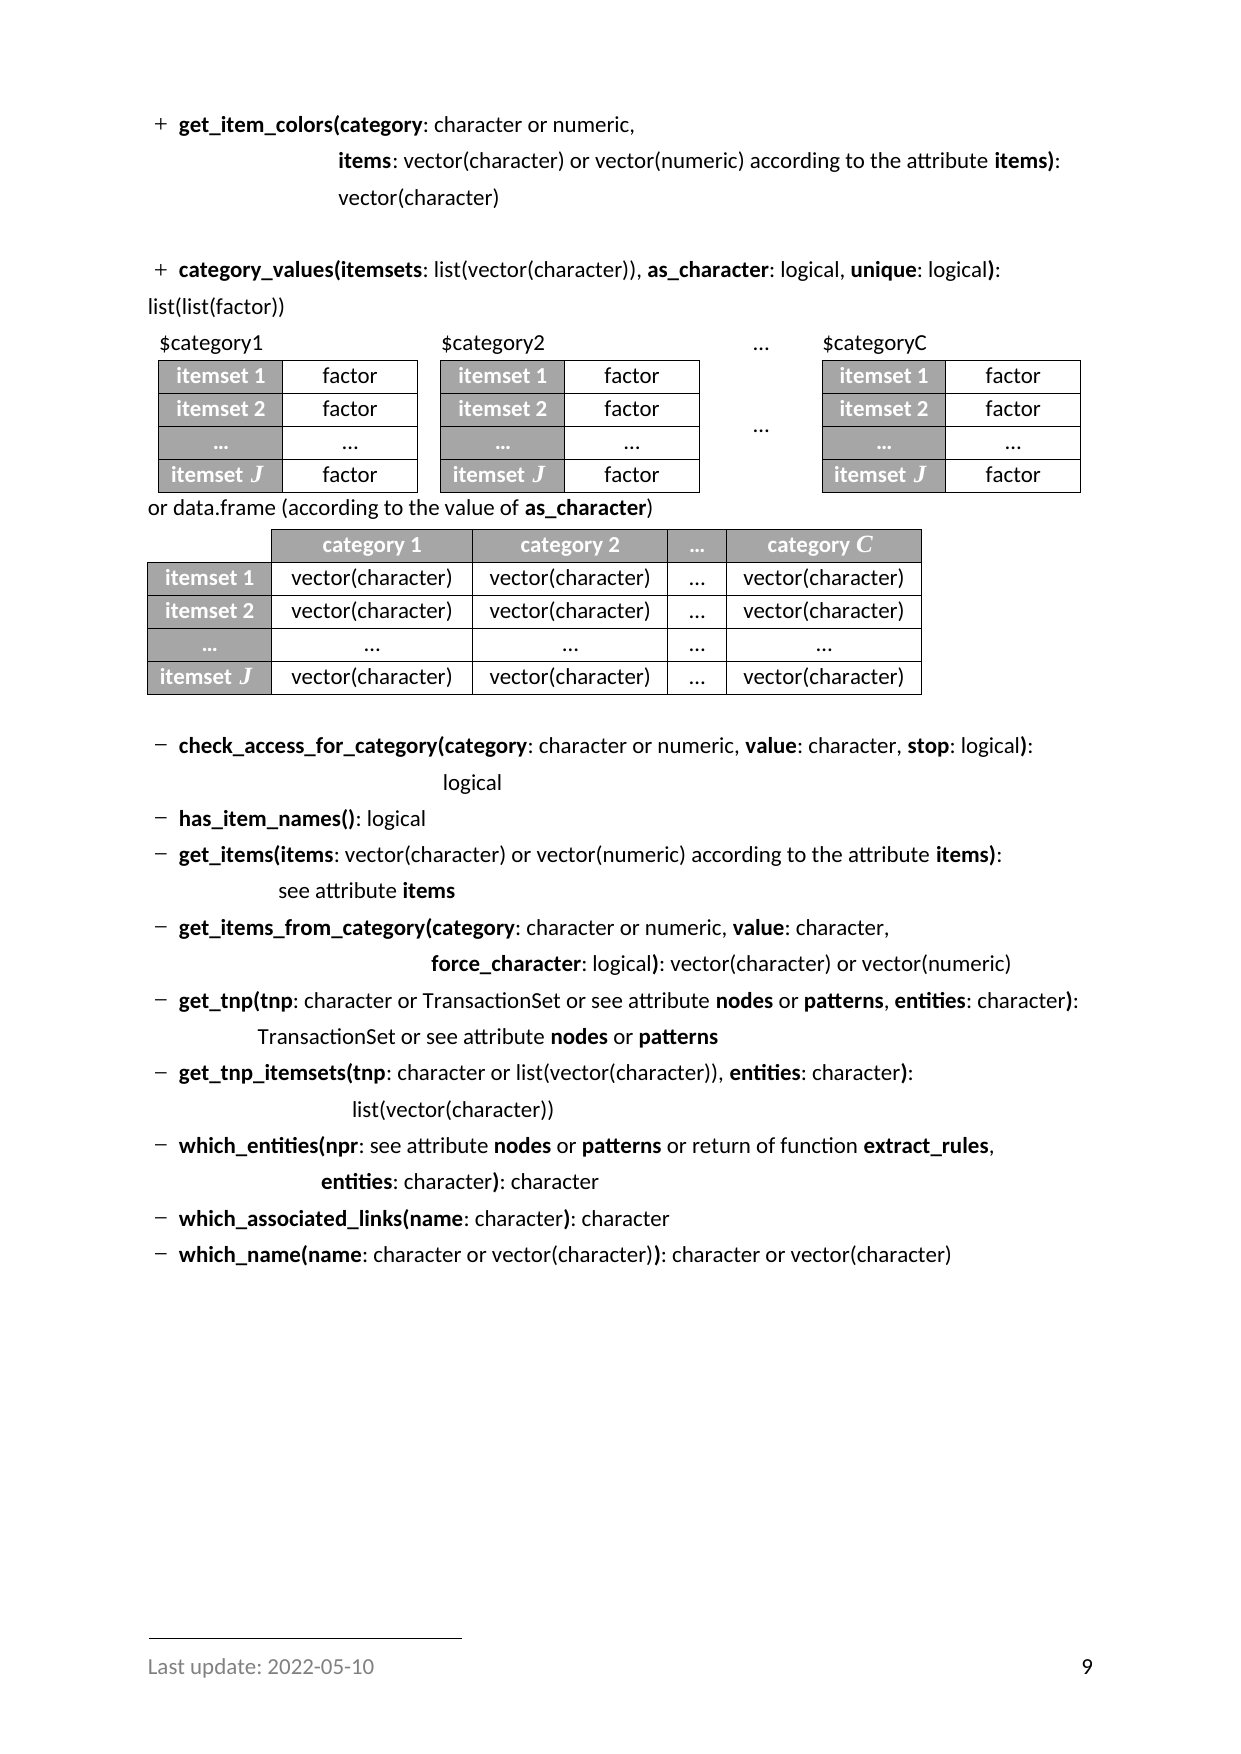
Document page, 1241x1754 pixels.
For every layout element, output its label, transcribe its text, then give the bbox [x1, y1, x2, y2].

table_cell itemset 2 [159, 394, 282, 426]
text get_tnp_itemsets(tnp: character or list(vector(character)), entities: character): [148, 1058, 1093, 1086]
text get_item_colors(category: character or numeric, [148, 110, 1093, 138]
text get_items_from_category(category: character or numeric, value: character, [148, 913, 1093, 941]
table_cell … [473, 629, 667, 661]
text which_associated_links(name: character): character [148, 1204, 1093, 1232]
text vector(character) [148, 183, 1093, 211]
text has_item_names(): logical [148, 804, 1093, 832]
table_cell … [668, 629, 726, 661]
table_cell itemset 2 [148, 596, 271, 628]
text entities: character): character [221, 1167, 1093, 1196]
table_header $category2 [430, 328, 711, 360]
table_cell vector(character) [727, 596, 921, 628]
table_cell factor [565, 394, 699, 426]
table_header factor [283, 361, 417, 393]
table_cell itemset [148, 662, 271, 694]
table_header $category1 [148, 328, 429, 360]
table_cell [418, 360, 429, 493]
table_cell … [565, 427, 699, 459]
table_cell [811, 360, 822, 493]
table_cell factor [283, 460, 417, 492]
text logical [148, 768, 1093, 796]
table_cell [1081, 360, 1093, 493]
table_cell … [148, 629, 271, 661]
table_cell vector(character) [473, 563, 667, 595]
table_cell factor [946, 394, 1080, 426]
table_cell itemset [823, 460, 945, 492]
table_cell vector(character) [727, 563, 921, 595]
table_cell vector(character) [272, 563, 472, 595]
table_cell vector(character) [473, 596, 667, 628]
table_header category 1 [272, 530, 472, 562]
table_cell … [946, 427, 1080, 459]
table_cell [700, 360, 711, 493]
table_cell … [283, 427, 417, 459]
table_header factor [946, 361, 1080, 393]
table_cell … [711, 360, 811, 493]
table_cell itemset [159, 460, 282, 492]
text or data.frame (according to the value of as_character) [148, 493, 1093, 521]
table_header category [727, 530, 921, 562]
table_header factor [565, 361, 699, 393]
table_cell … [272, 629, 472, 661]
text which_entities(npr: see attribute nodes or patterns or return of function extract_rules, [148, 1131, 1093, 1159]
table_header [148, 529, 271, 562]
table_cell itemset 1 [148, 563, 271, 595]
table_cell vector(character) [473, 662, 667, 694]
table_cell … [441, 427, 564, 459]
table_cell vector(character) [272, 596, 472, 628]
text get_tnp(tnp: character or TransactionSet or see attribute nodes or patterns, entities: character): [148, 986, 1093, 1014]
table_cell … [823, 427, 945, 459]
table_cell … [668, 662, 726, 694]
text which_name(name: character or vector(character)): character or vector(character) [148, 1240, 1093, 1268]
table_header itemset 1 [159, 361, 282, 393]
table_cell [148, 360, 158, 493]
table_header … [711, 328, 811, 360]
table_header $categoryC [811, 328, 1093, 360]
table_cell vector(character) [272, 662, 472, 694]
table_header itemset 1 [441, 361, 564, 393]
table_cell itemset 2 [441, 394, 564, 426]
table_cell … [668, 596, 726, 628]
table_cell … [159, 427, 282, 459]
table_cell factor [946, 460, 1080, 492]
table_cell … [727, 629, 921, 661]
table_header category 2 [473, 530, 667, 562]
table_cell … [668, 563, 726, 595]
table_cell itemset [441, 460, 564, 492]
text TransactionSet or see attribute nodes or patterns [148, 1022, 1093, 1050]
text list(list(factor)) [148, 292, 1093, 320]
text items: vector(character) or vector(numeric) according to the attribute items): [148, 146, 1093, 174]
table_cell vector(character) [727, 662, 921, 694]
text check_access_for_category(category: character or numeric, value: character, stop: logical): [148, 731, 1093, 759]
text get_items(items: vector(character) or vector(numeric) according to the attribute items): [148, 840, 1093, 868]
table_header … [668, 530, 726, 562]
table_cell factor [565, 460, 699, 492]
text category_values(itemsets: list(vector(character)), as_character: logical, unique: logical): [148, 256, 1093, 283]
text force_character: logical): vector(character) or vector(numeric) [369, 949, 1093, 977]
table_cell factor [283, 394, 417, 426]
table_cell [430, 360, 440, 493]
text see attribute items [221, 877, 1093, 905]
table_cell itemset 2 [823, 394, 945, 426]
table_header itemset 1 [823, 361, 945, 393]
text list(vector(character)) [295, 1095, 1093, 1123]
